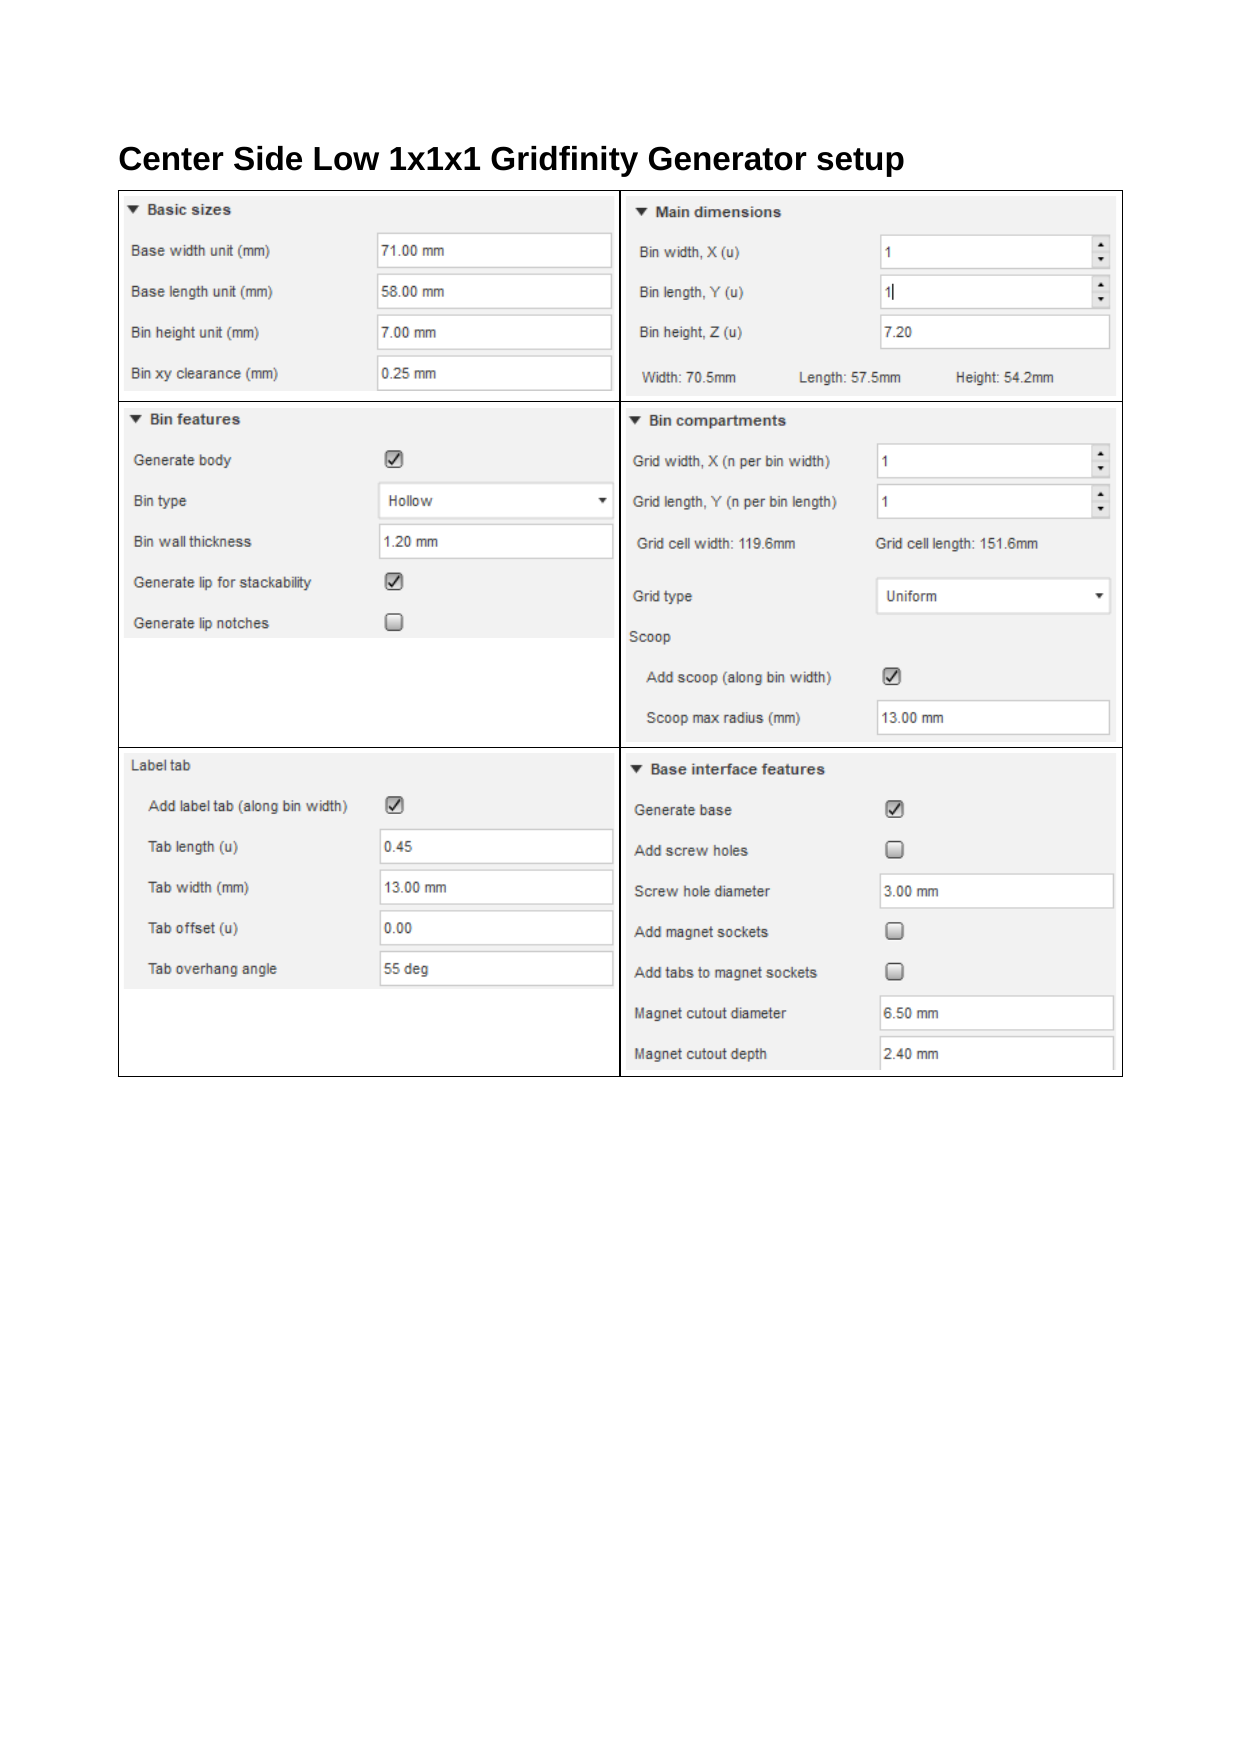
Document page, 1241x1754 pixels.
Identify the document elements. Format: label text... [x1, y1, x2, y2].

table_cell [621, 748, 1122, 1076]
picture [625, 196, 1117, 396]
table_cell [119, 748, 619, 1076]
subtitle Center Side Low 1x1x1 Gridfinity Generator setup [118, 139, 1122, 177]
table_cell [621, 402, 1122, 747]
table_header [119, 191, 619, 401]
picture [123, 196, 615, 391]
table_header [621, 191, 1122, 401]
picture [123, 753, 615, 989]
table_cell [119, 402, 619, 747]
picture [123, 408, 615, 638]
picture [625, 408, 1117, 742]
picture [625, 753, 1117, 1070]
